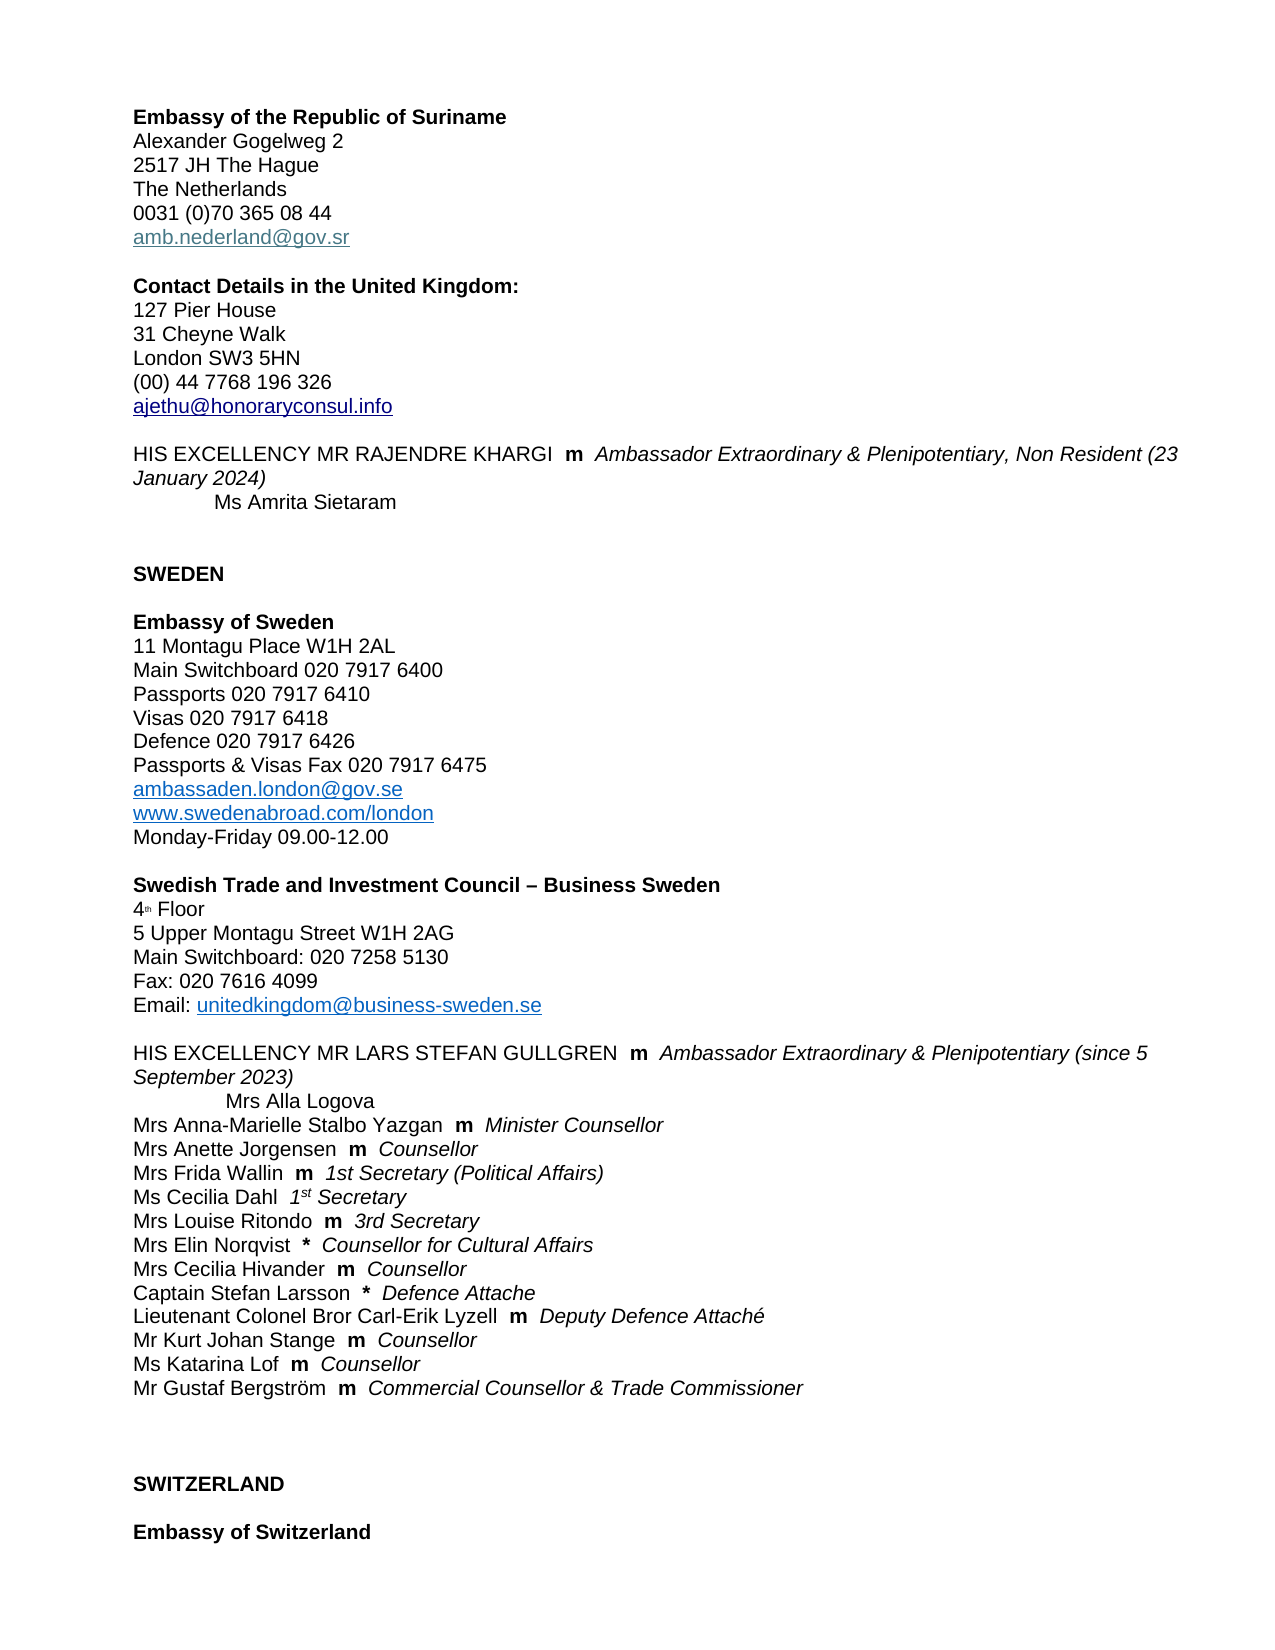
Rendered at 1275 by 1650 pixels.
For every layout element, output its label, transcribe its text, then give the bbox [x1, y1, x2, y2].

text Swedish Trade and Investment Council – Business Sweden [133, 873, 1181, 897]
text Mrs Frida Wallin m 1st Secretary (Political Affairs) [133, 1161, 1181, 1184]
text 0031 (0)70 365 08 44 [133, 201, 1181, 225]
text SWITZERLAND [133, 1472, 1181, 1496]
text Main Switchboard 020 7917 6400 [133, 657, 1181, 681]
text Mrs Cecilia Hivander m Counsellor [133, 1256, 1181, 1280]
text 2517 JH The Hague [133, 153, 1181, 177]
text Visas 020 7917 6418 [133, 705, 1181, 729]
text Main Switchboard: 020 7258 5130 [133, 945, 1181, 969]
text Mrs Louise Ritondo m 3rd Secretary [133, 1208, 1181, 1232]
subtitle Embassy of the Republic of Suriname [133, 105, 1181, 129]
text Defence 020 7917 6426 [133, 729, 1181, 753]
text SWEDEN [133, 562, 1181, 586]
text Passports 020 7917 6410 [133, 681, 1181, 705]
text Mrs Anette Jorgensen m Counsellor [133, 1137, 1181, 1161]
text Contact Details in the United Kingdom: [133, 274, 1181, 298]
text Email: unitedkingdom@business-sweden.se [133, 993, 1181, 1017]
text Ms Amrita Sietaram [133, 490, 1181, 514]
text Captain Stefan Larsson * Defence Attache [133, 1280, 1181, 1304]
text HIS EXCELLENCY MR LARS STEFAN GULLGREN m Ambassador Extraordinary & Plenipotentiary (since 5 September 2023) [133, 1041, 1181, 1089]
text The Netherlands [133, 177, 1181, 201]
text ambassaden.london@gov.se [133, 777, 1181, 801]
text Mrs Elin Norqvist * Counsellor for Cultural Affairs [133, 1232, 1181, 1256]
text 4th Floor [133, 897, 1181, 921]
text Monday-Friday 09.00-12.00 [133, 825, 1181, 849]
text Embassy of Switzerland [133, 1520, 1181, 1544]
text 127 Pier House [133, 298, 1181, 322]
text Alexander Gogelweg 2 [133, 129, 1181, 153]
text 31 Cheyne Walk [133, 322, 1181, 346]
text Mrs Anna-Marielle Stalbo Yazgan m Minister Counsellor [133, 1113, 1181, 1137]
text Fax: 020 7616 4099 [133, 969, 1181, 993]
text Lieutenant Colonel Bror Carl-Erik Lyzell m Deputy Defence Attaché [133, 1304, 1181, 1328]
text Mrs Alla Logova [133, 1089, 1181, 1113]
text HIS EXCELLENCY MR RAJENDRE KHARGI m Ambassador Extraordinary & Plenipotentiary, Non Resident (23 January 2024) [133, 442, 1181, 490]
text Ms Cecilia Dahl 1st Secretary [133, 1184, 1181, 1208]
text Ms Katarina Lof m Counsellor [133, 1352, 1181, 1376]
text London SW3 5HN [133, 346, 1181, 370]
text 11 Montagu Place W1H 2AL [133, 633, 1181, 657]
text Passports & Visas Fax 020 7917 6475 [133, 753, 1181, 777]
text www.swedenabroad.com/london [133, 801, 1181, 825]
text Mr Gustaf Bergström m Commercial Counsellor & Trade Commissioner [133, 1376, 1181, 1400]
text (00) 44 7768 196 326 [133, 370, 1181, 394]
text ajethu@honoraryconsul.info [133, 394, 1181, 418]
text Mr Kurt Johan Stange m Counsellor [133, 1328, 1181, 1352]
text 5 Upper Montagu Street W1H 2AG [133, 921, 1181, 945]
text amb.nederland@gov.sr [133, 225, 1181, 249]
text Embassy of Sweden [133, 609, 1181, 633]
